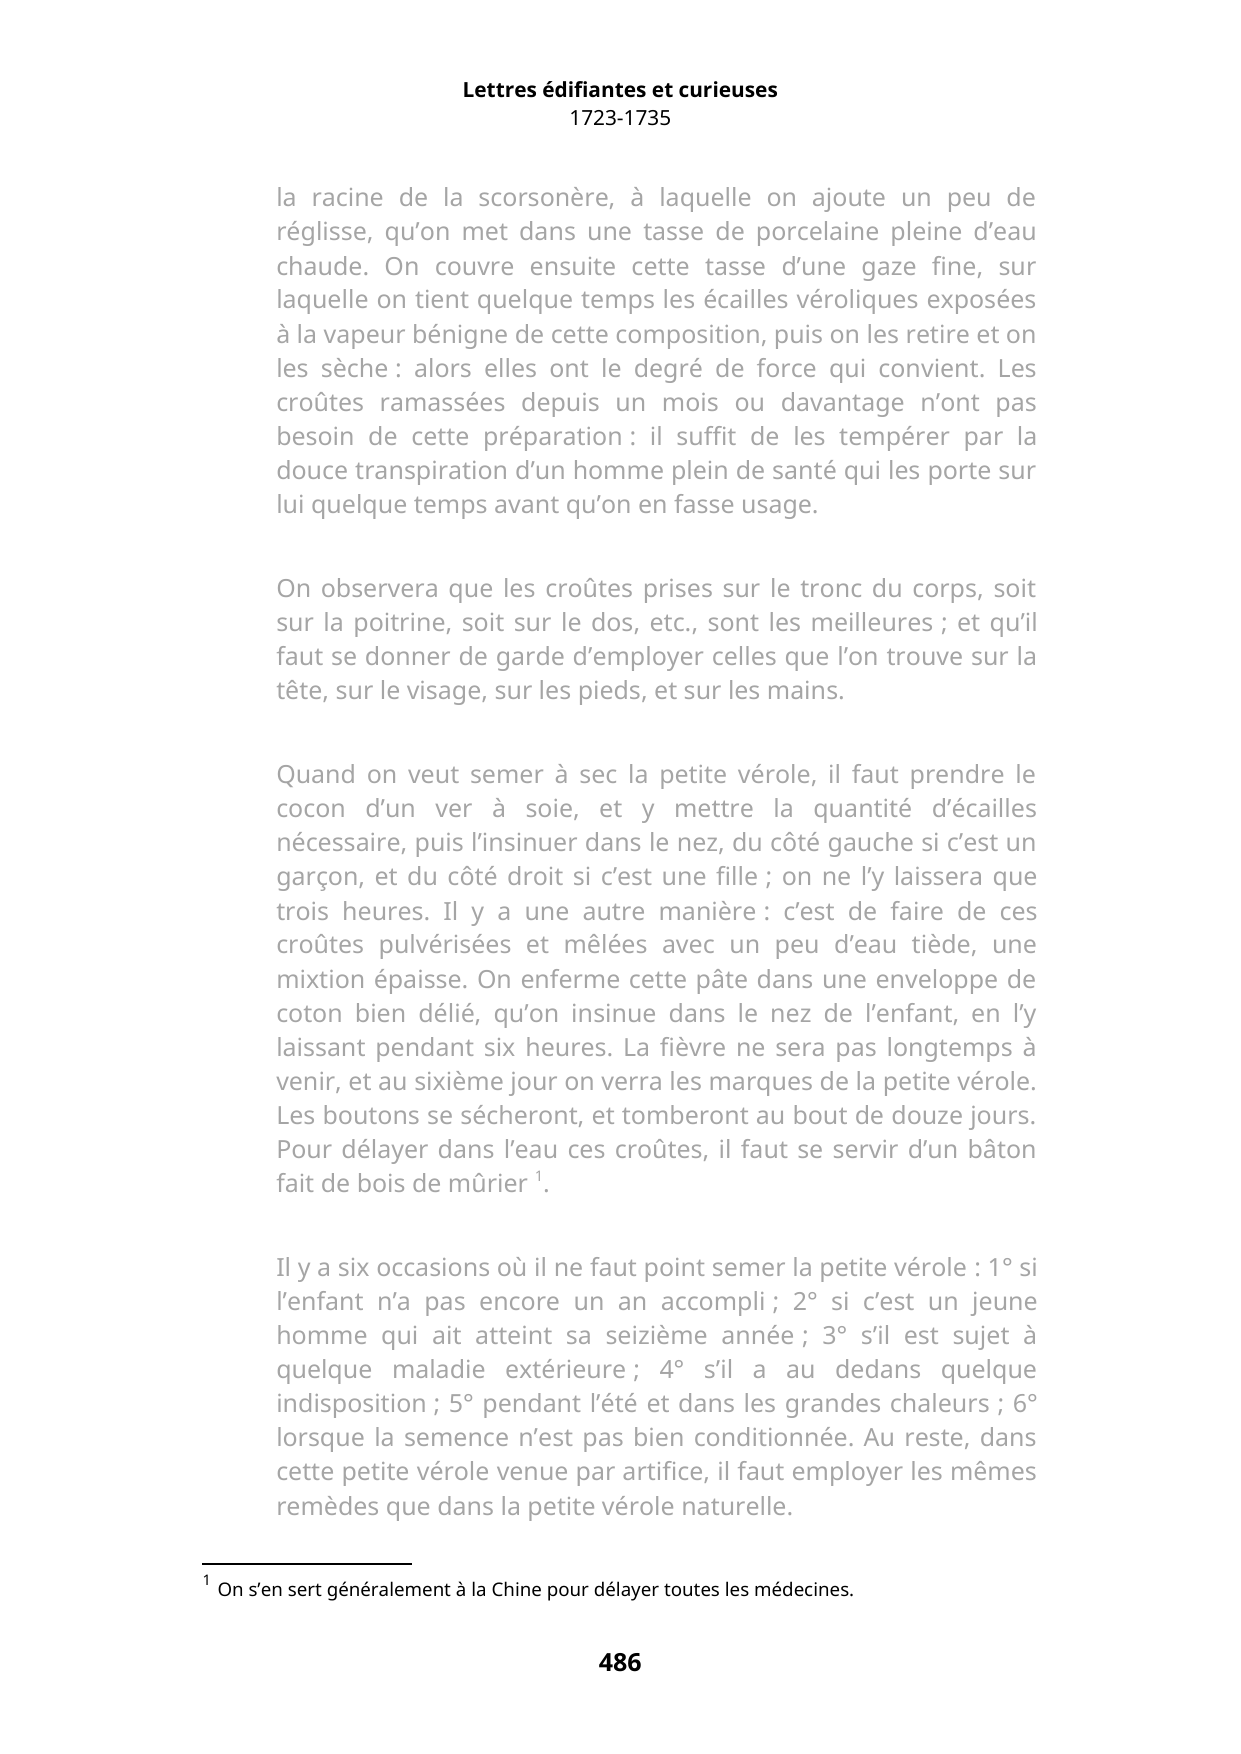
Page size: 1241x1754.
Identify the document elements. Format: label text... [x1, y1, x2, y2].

text Il y a six occasions où il ne faut point semer la petite vérole : 1° si l’enfant n’a pas encore un an accompli ; 2° si c’est un jeune homme qui ait atteint sa seizième année ; 3° s’il est sujet à quelque maladie extérieure ; 4° s’il a au dedans quelque indisposition ; 5° pendant l’été et dans les grandes chaleurs ; 6° lorsque la semence n’est pas bien conditionnée. Au reste, dans cette petite vérole venue par artifice, il faut employer les mêmes remèdes que dans la petite vérole naturelle. [276, 1250, 1038, 1522]
text On observera que les croûtes prises sur le tronc du corps, soit sur la poitrine, soit sur le dos, etc., sont les meilleures ; et qu’il faut se donner de garde d’employer celles que l’on trouve sur la tête, sur le visage, sur les pieds, et sur les mains. [276, 571, 1038, 707]
text Quand on veut semer à sec la petite vérole, il faut prendre le cocon d’un ver à soie, et y mettre la quantité d’écailles nécessaire, puis l’insinuer dans le nez, du côté gauche si c’est un garçon, et du côté droit si c’est une fille ; on ne l’y laissera que trois heures. Il y a une autre manière : c’est de faire de ces croûtes pulvérisées et mêlées avec un peu d’eau tiède, une mixtion épaisse. On enferme cette pâte dans une enveloppe de coton bien délié, qu’on insinue dans le nez de l’enfant, en l’y laissant pendant six heures. La fièvre ne sera pas longtemps à venir, et au sixième jour on verra les marques de la petite vérole. Les boutons se sécheront, et tomberont au bout de douze jours. Pour délayer dans l’eau ces croûtes, il faut se servir d’un bâton fait de bois de mûrier . [276, 757, 1038, 1200]
text la racine de la scorsonère, à laquelle on ajoute un peu de réglisse, qu’on met dans une tasse de porcelaine pleine d’eau chaude. On couvre ensuite cette tasse d’une gaze fine, sur laquelle on tient quelque temps les écailles véroliques exposées à la vapeur bénigne de cette composition, puis on les retire et on les sèche : alors elles ont le degré de force qui convient. Les croûtes ramassées depuis un mois ou davantage n’ont pas besoin de cette préparation : il suffit de les tempérer par la douce transpiration d’un homme plein de santé qui les porte sur lui quelque temps avant qu’on en fasse usage. [276, 180, 1038, 521]
text On s’en sert généralement à la Chine pour délayer toutes les médecines. [202, 1570, 1038, 1604]
